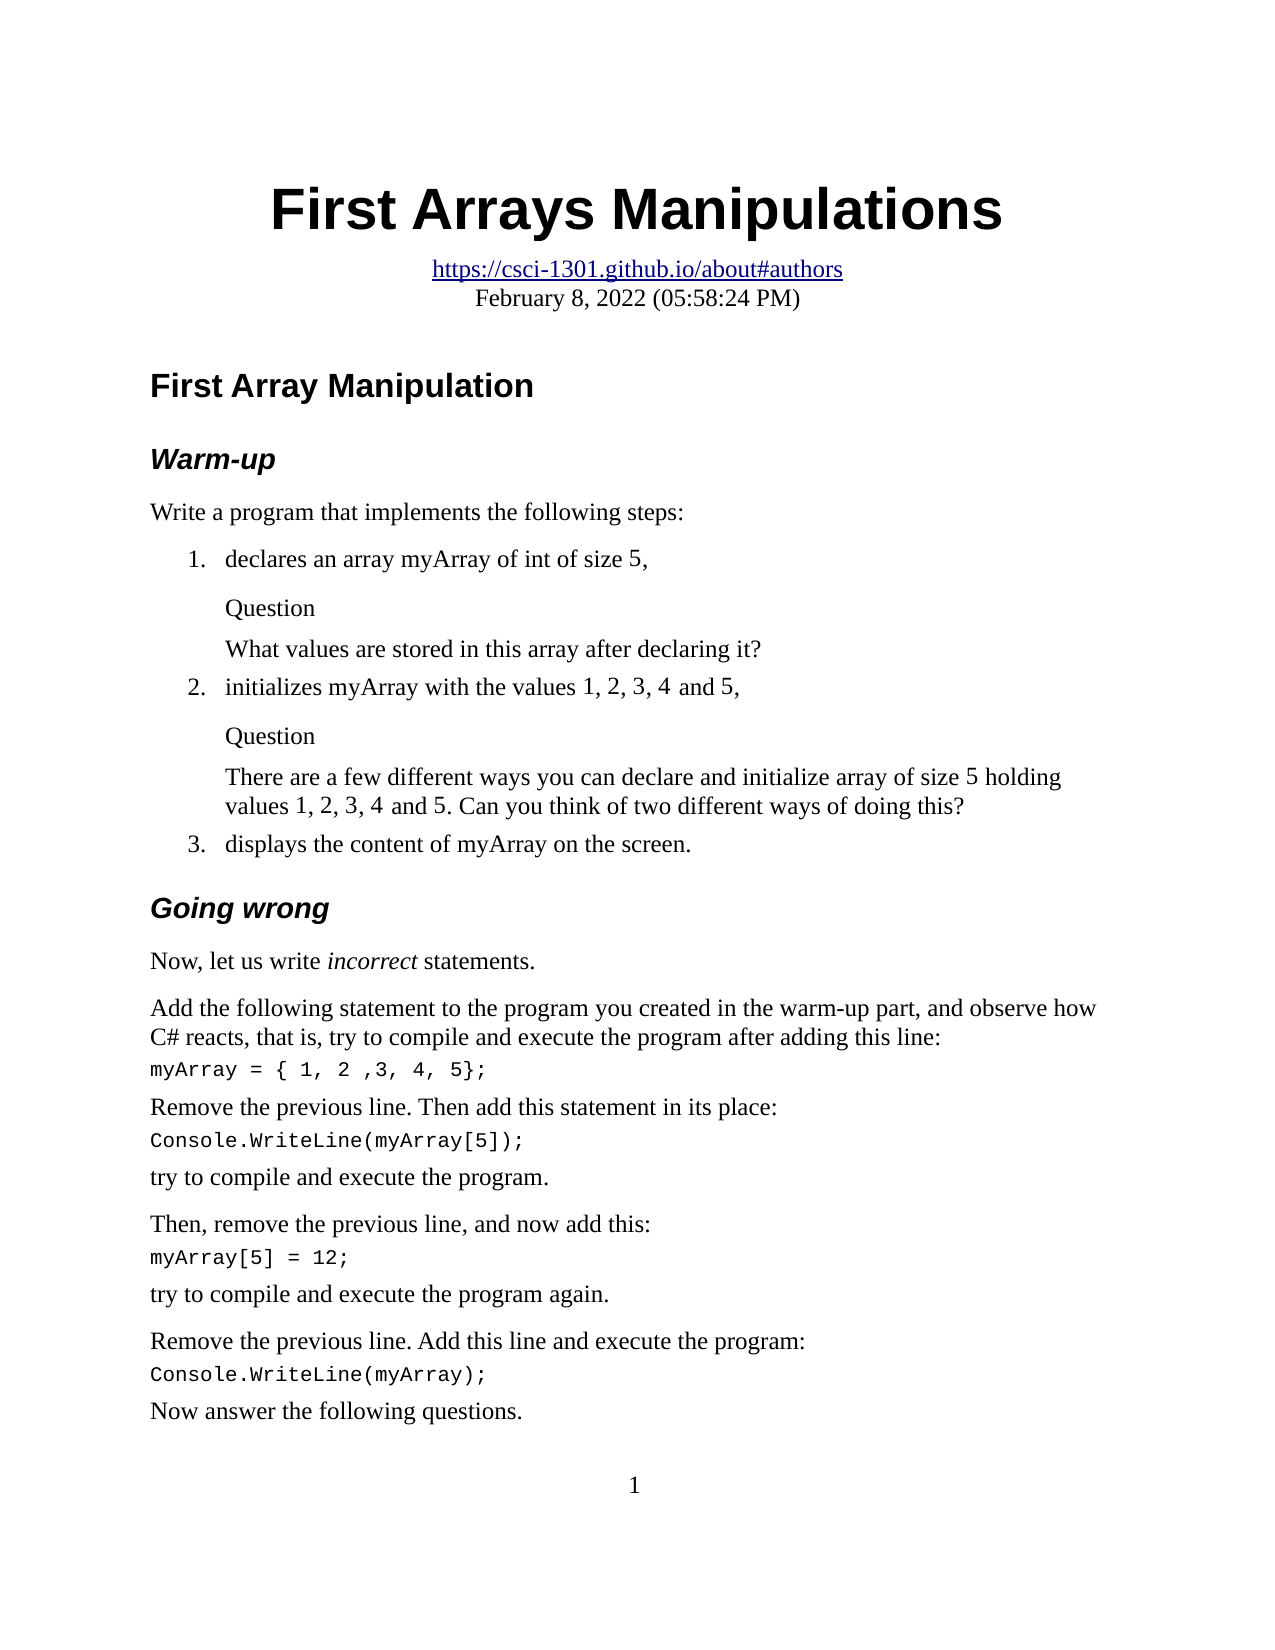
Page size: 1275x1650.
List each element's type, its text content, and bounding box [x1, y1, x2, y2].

text Now, let us write incorrect statements. [150, 946, 1125, 975]
subtitle Warm-up [150, 442, 1125, 476]
text myArray = { 1, 2 ,3, 4, 5}; [150, 1059, 1125, 1083]
text myArray[5] = 12; [150, 1247, 1125, 1270]
list There are a few different ways you can declare and initialize array of size holding values , , , and . Can you think of two different ways of doing this? [187, 762, 1125, 820]
text try to compile and execute the program again. [150, 1279, 1125, 1308]
list Question [187, 593, 1125, 622]
text Write a program that implements the following steps: [150, 497, 1125, 526]
text Add the following statement to the program you created in the warm-up part, and observe how C# reacts, that is, try to compile and execute the program after adding this line: [150, 993, 1125, 1051]
text Remove the previous line. Then add this statement in its place: [150, 1092, 1125, 1121]
list declares an array myArray of int of size , [187, 544, 1125, 572]
text February 8, 2022 (05:58:24 PM) [150, 283, 1125, 312]
list displays the content of myArray on the screen. [187, 829, 1125, 857]
list Question [187, 721, 1125, 750]
text try to compile and execute the program. [150, 1162, 1125, 1191]
title First Arrays Manipulations [150, 175, 1125, 242]
list What values are stored in this array after declaring it? [187, 634, 1125, 663]
subtitle First Array Manipulation [150, 366, 1125, 404]
text https://csci-1301.github.io/about#authors [150, 254, 1125, 283]
subtitle Going wrong [150, 891, 1125, 925]
text Remove the previous line. Add this line and execute the program: [150, 1326, 1125, 1355]
list initializes myArray with the values , , , and , [187, 672, 1125, 701]
text Now answer the following questions. [150, 1396, 1125, 1425]
text Console.WriteLine(myArray[5]); [150, 1130, 1125, 1153]
text Then, remove the previous line, and now add this: [150, 1209, 1125, 1238]
text Console.WriteLine(myArray); [150, 1364, 1125, 1387]
